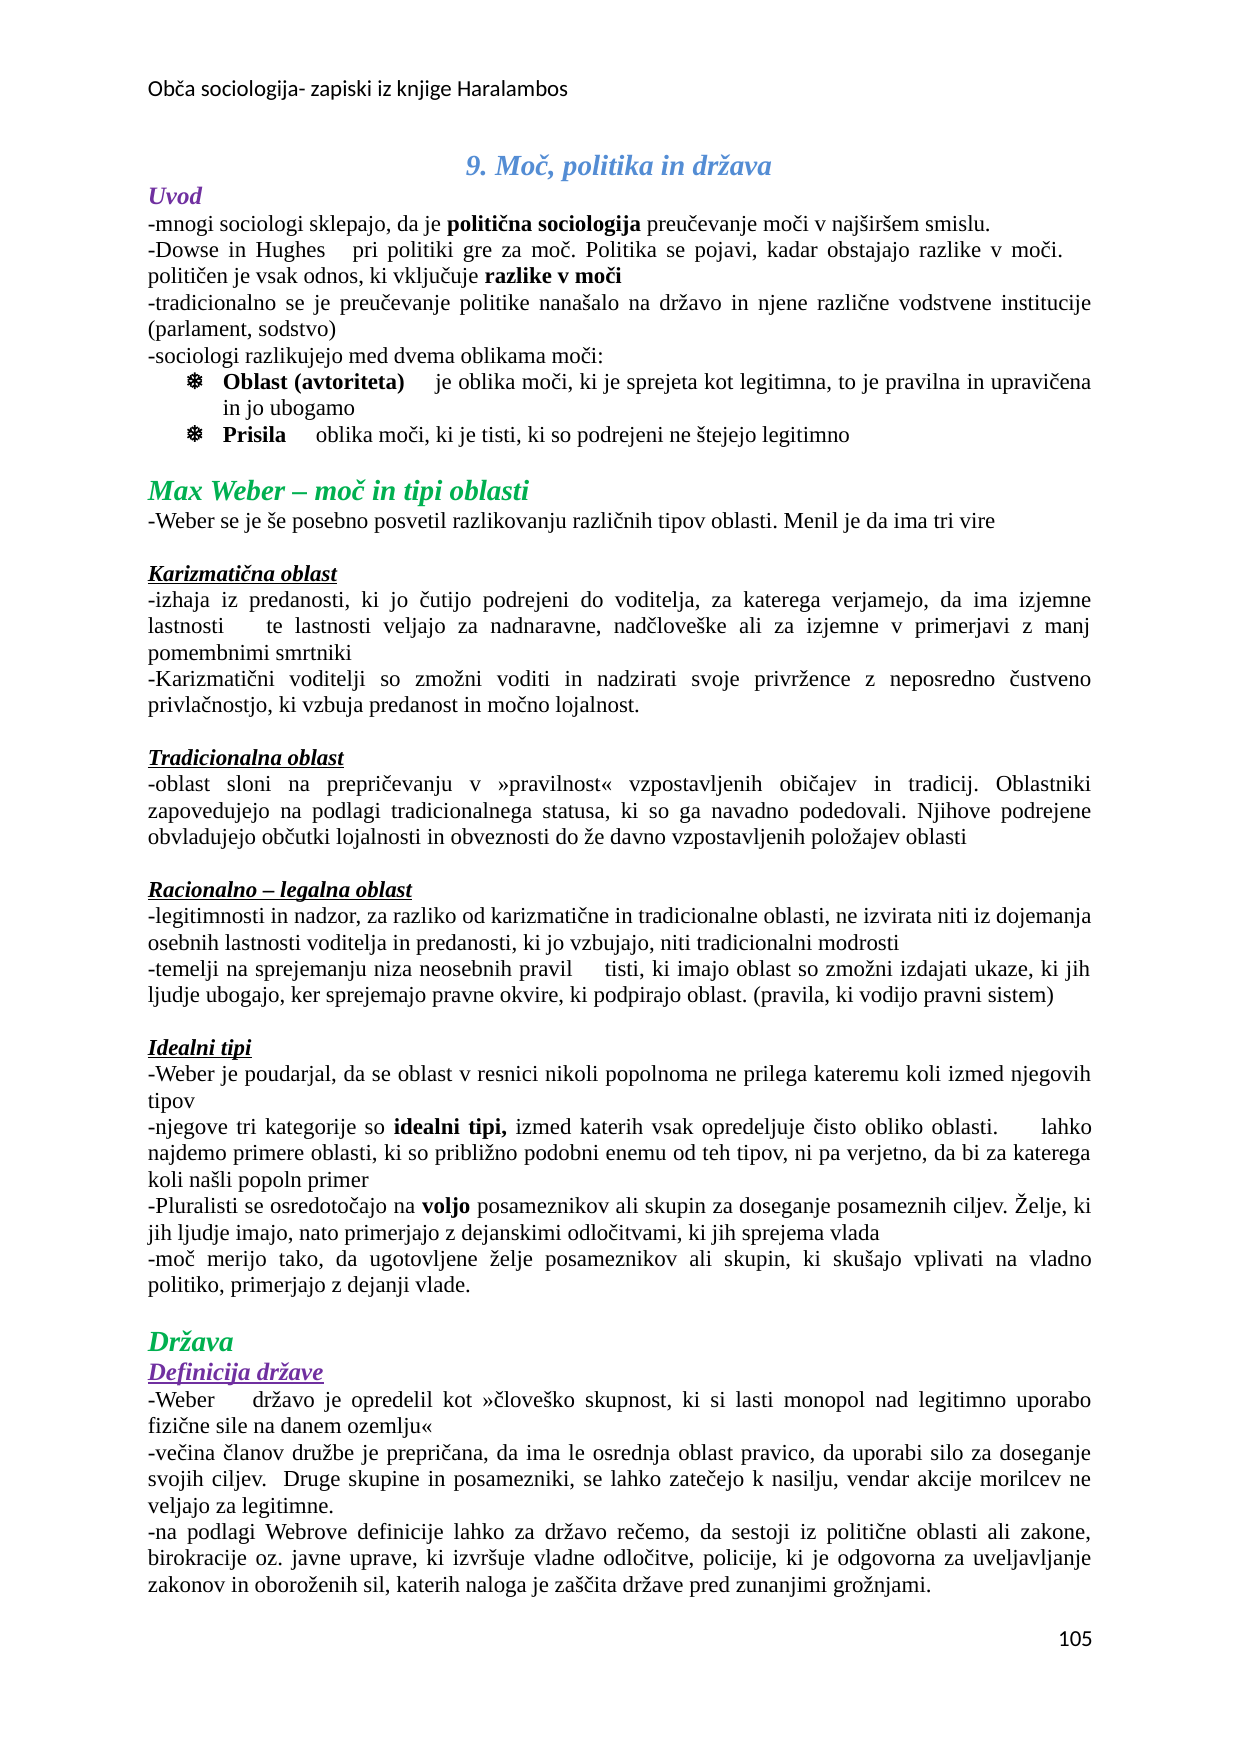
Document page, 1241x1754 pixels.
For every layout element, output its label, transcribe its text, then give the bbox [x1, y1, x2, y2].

text -oblast sloni na prepričevanju v »pravilnost« vzpostavljenih običajev in tradicij. Oblastniki zapovedujejo na podlagi tradicionalnega statusa, ki so ga navadno podedovali. Njihove podrejene obvladujejo občutki lojalnosti in obveznosti do že davno vzpostavljenih položajev oblasti [148, 771, 1093, 849]
text -izhaja iz predanosti, ki jo čutijo podrejeni do voditelja, za katerega verjamejo, da ima izjemne lastnosti  te lastnosti veljajo za nadnaravne, nadčloveške ali za izjemne v primerjavi z manj pomembnimi smrtniki [148, 586, 1093, 665]
text -večina članov družbe je prepričana, da ima le osrednja oblast pravico, da uporabi silo za doseganje svojih ciljev. Druge skupine in posamezniki, se lahko zatečejo k nasilju, vendar akcije morilcev ne veljajo za legitimne. [148, 1439, 1093, 1518]
text 9. Moč, politika in država [148, 148, 1093, 181]
text Idealni tipi [148, 1034, 1093, 1060]
text -na podlagi Webrove definicije lahko za državo rečemo, da sestoji iz politične oblasti ali zakone, birokracije oz. javne uprave, ki izvršuje vladne odločitve, policije, ki je odgovorna za uveljavljanje zakonov in oboroženih sil, katerih naloga je zaščita države pred zunanjimi grožnjami. [148, 1518, 1093, 1597]
text -moč merijo tako, da ugotovljene želje posameznikov ali skupin, ki skušajo vplivati na vladno politiko, primerjajo z dejanji vlade. [148, 1245, 1093, 1298]
text -tradicionalno se je preučevanje politike nanašalo na državo in njene različne vodstvene institucije (parlament, sodstvo) [148, 289, 1093, 342]
text Uvod [148, 181, 1093, 210]
text -temelji na sprejemanju niza neosebnih pravil  tisti, ki imajo oblast so zmožni izdajati ukaze, ki jih ljudje ubogajo, ker sprejemajo pravne okvire, ki podpirajo oblast. (pravila, ki vodijo pravni sistem) [148, 955, 1093, 1008]
text -sociologi razlikujejo med dvema oblikama moči: [148, 342, 1093, 368]
text -legitimnosti in nadzor, za razliko od karizmatične in tradicionalne oblasti, ne izvirata niti iz dojemanja osebnih lastnosti voditelja in predanosti, ki jo vzbujajo, niti tradicionalni modrosti [148, 902, 1093, 955]
text -Dowse in Hughes pri politiki gre za moč. Politika se pojavi, kadar obstajajo razlike v moči.  političen je vsak odnos, ki vključuje razlike v moči [148, 236, 1093, 289]
text Racionalno – legalna oblast [148, 876, 1093, 902]
list Oblast (avtoriteta)  je oblika moči, ki je sprejeta kot legitimna, to je pravilna in upravičena in jo ubogamo [185, 368, 1093, 421]
text -Karizmatični voditelji so zmožni voditi in nadzirati svoje privržence z neposredno čustveno privlačnostjo, ki vzbuja predanost in močno lojalnost. [148, 665, 1093, 718]
text Definicija države [148, 1357, 1093, 1386]
text -Weber  državo je opredelil kot »človeško skupnost, ki si lasti monopol nad legitimno uporabo fizične sile na danem ozemlju« [148, 1386, 1093, 1439]
text Država [148, 1324, 1093, 1357]
list Prisila  oblika moči, ki je tisti, ki so podrejeni ne štejejo legitimno [185, 421, 1093, 447]
text -Weber je poudarjal, da se oblast v resnici nikoli popolnoma ne prilega kateremu koli izmed njegovih tipov [148, 1060, 1093, 1113]
text Tradicionalna oblast [148, 744, 1093, 771]
text Max Weber – moč in tipi oblasti [148, 473, 1093, 507]
text -mnogi sociologi sklepajo, da je politična sociologija preučevanje moči v najširšem smislu. [148, 210, 1093, 236]
text -njegove tri kategorije so idealni tipi, izmed katerih vsak opredeljuje čisto obliko oblasti.  lahko najdemo primere oblasti, ki so približno podobni enemu od teh tipov, ni pa verjetno, da bi za katerega koli našli popoln primer [148, 1113, 1093, 1192]
text -Pluralisti se osredotočajo na voljo posameznikov ali skupin za doseganje posameznih ciljev. Želje, ki jih ljudje imajo, nato primerjajo z dejanskimi odločitvami, ki jih sprejema vlada [148, 1192, 1093, 1245]
text Karizmatična oblast [148, 560, 1093, 586]
text -Weber se je še posebno posvetil razlikovanju različnih tipov oblasti. Menil je da ima tri vire [148, 507, 1093, 533]
